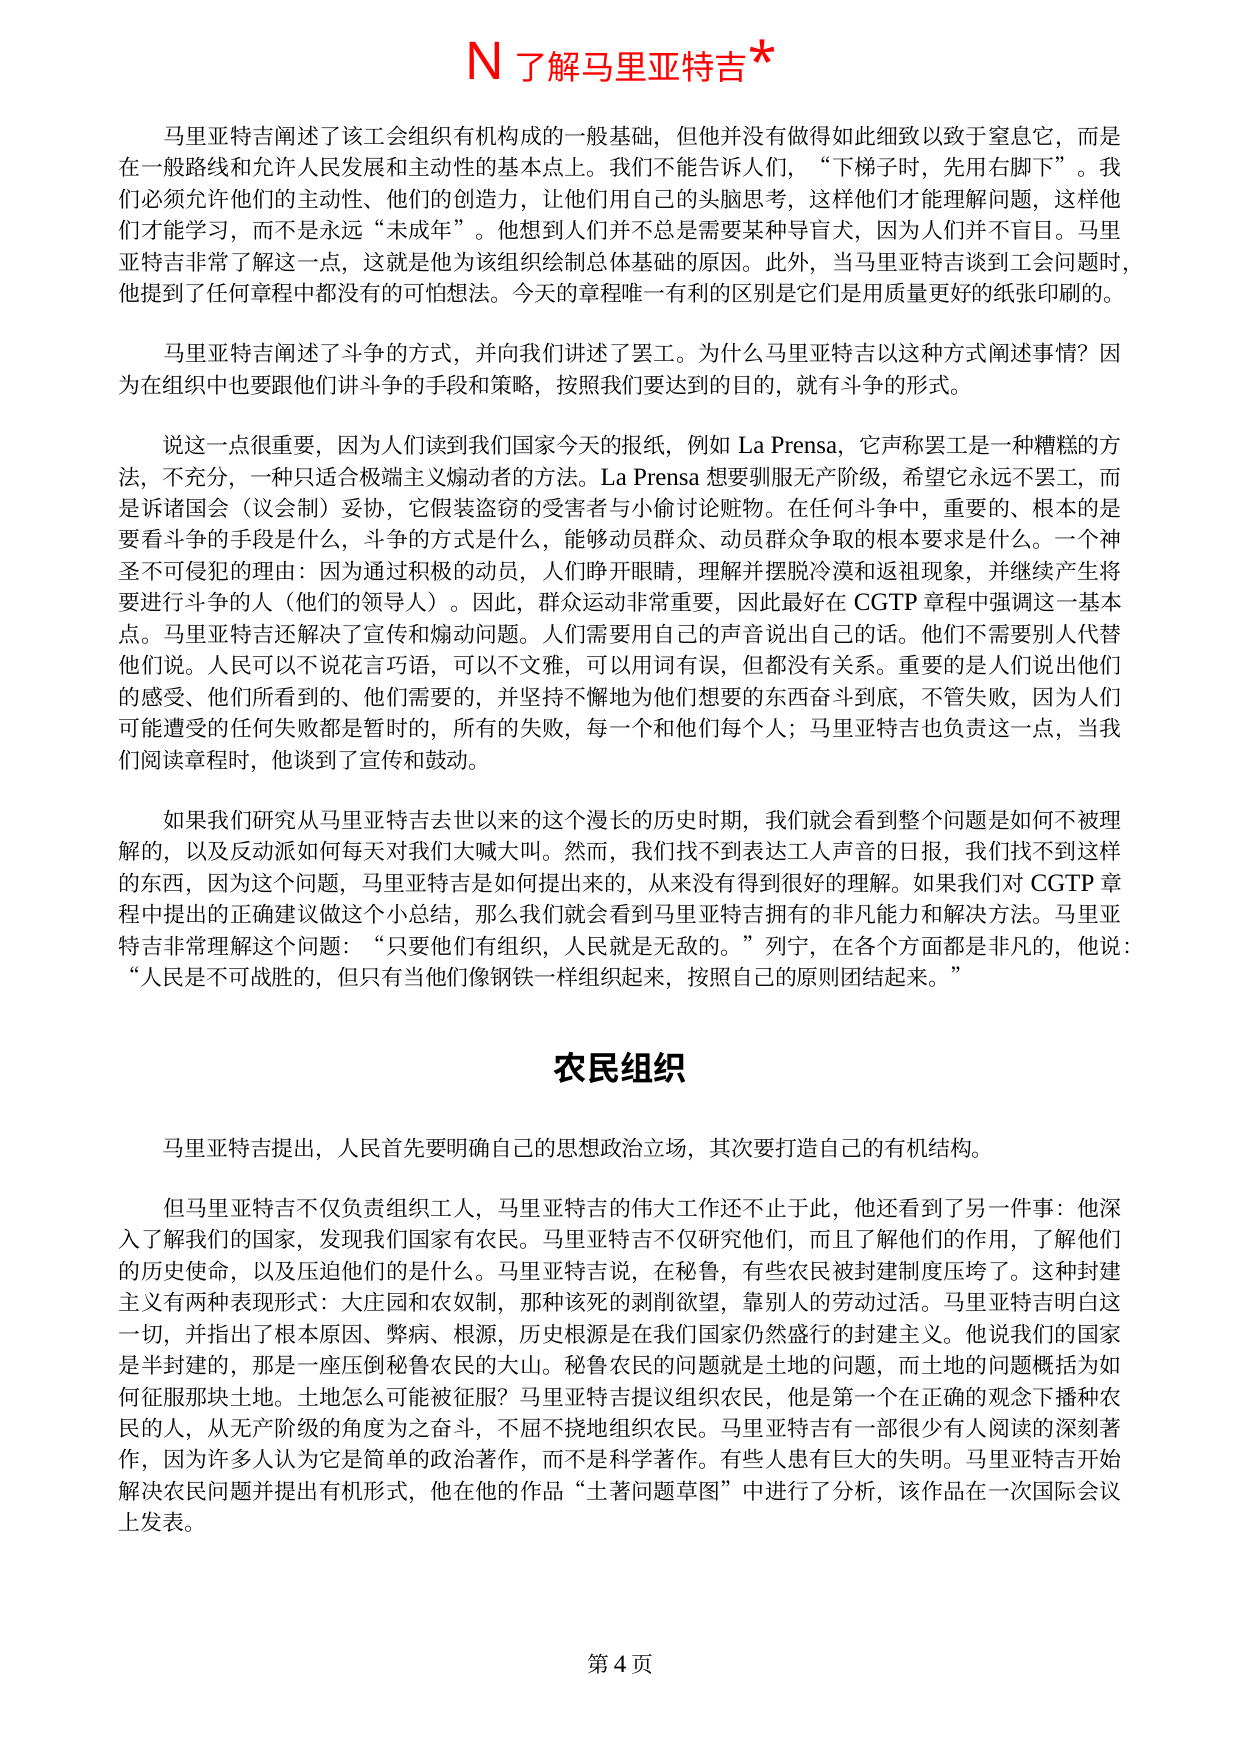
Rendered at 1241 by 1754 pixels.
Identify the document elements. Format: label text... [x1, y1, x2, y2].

text 马里亚特吉阐述了该工会组织有机构成的一般基础，但他并没有做得如此细致以致于窒息它，而是在一般路线和允许人民发展和主动性的基本点上。我们不能告诉人们，“下梯子时，先用右脚下”。我们必须允许他们的主动性、他们的创造力，让他们用自己的头脑思考，这样他们才能理解问题，这样他们才能学习，而不是永远“未成年”。他想到人们并不总是需要某种导盲犬，因为人们并不盲目。马里亚特吉非常了解这一点，这就是他为该组织绘制总体基础的原因。此外，当马里亚特吉谈到工会问题时，他提到了任何章程中都没有的可怕想法。今天的章程唯一有利的区别是它们是用质量更好的纸张印刷的。 [118, 119, 1122, 308]
text 但马里亚特吉不仅负责组织工人，马里亚特吉的伟大工作还不止于此，他还看到了另一件事：他深入了解我们的国家，发现我们国家有农民。马里亚特吉不仅研究他们，而且了解他们的作用，了解他们的历史使命，以及压迫他们的是什么。马里亚特吉说，在秘鲁，有些农民被封建制度压垮了。这种封建主义有两种表现形式：大庄园和农奴制，那种该死的剥削欲望，靠别人的劳动过活。马里亚特吉明白这一切，并指出了根本原因、弊病、根源，历史根源是在我们国家仍然盛行的封建主义。他说我们的国家是半封建的，那是一座压倒秘鲁农民的大山。秘鲁农民的问题就是土地的问题，而土地的问题概括为如何征服那块土地。土地怎么可能被征服？马里亚特吉提议组织农民，他是第一个在正确的观念下播种农民的人，从无产阶级的角度为之奋斗，不屈不挠地组织农民。马里亚特吉有一部很少有人阅读的深刻著作，因为许多人认为它是简单的政治著作，而不是科学著作。有些人患有巨大的失明。马里亚特吉开始解决农民问题并提出有机形式，他在他的作品“土著问题草图”中进行了分析，该作品在一次国际会议上发表。 [118, 1191, 1122, 1537]
subtitle 农民组织 [118, 1041, 1122, 1089]
text 如果我们研究从马里亚特吉去世以来的这个漫长的历史时期，我们就会看到整个问题是如何不被理解的，以及反动派如何每天对我们大喊大叫。然而，我们找不到表达工人声音的日报，我们找不到这样的东西，因为这个问题，马里亚特吉是如何提出来的，从来没有得到很好的理解。如果我们对 CGTP 章程中提出的正确建议做这个小总结，那么我们就会看到马里亚特吉拥有的非凡能力和解决方法。马里亚特吉非常理解这个问题：“只要他们有组织，人民就是无敌的。”列宁，在各个方面都是非凡的，他说：“人民是不可战胜的，但只有当他们像钢铁一样组织起来，按照自己的原则团结起来。” [118, 803, 1122, 992]
text 马里亚特吉提出，人民首先要明确自己的思想政治立场，其次要打造自己的有机结构。 [118, 1131, 1122, 1162]
text 马里亚特吉阐述了斗争的方式，并向我们讲述了罢工。为什么马里亚特吉以这种方式阐述事情？因为在组织中也要跟他们讲斗争的手段和策略，按照我们要达到的目的，就有斗争的形式。 [118, 337, 1122, 399]
text 说这一点很重要，因为人们读到我们国家今天的报纸，例如 La Prensa，它声称罢工是一种糟糕的方法，不充分，一种只适合极端主义煽动者的方法。La Prensa 想要驯服无产阶级，希望它永远不罢工，而是诉诸国会（议会制）妥协，它假装盗窃的受害者与小偷讨论赃物。在任何斗争中，重要的、根本的是要看斗争的手段是什么，斗争的方式是什么，能够动员群众、动员群众争取的根本要求是什么。一个神圣不可侵犯的理由：因为通过积极的动员，人们睁开眼睛，理解并摆脱冷漠和返祖现象，并继续产生将要进行斗争的人（他们的领导人）。因此，群众运动非常重要，因此最好在 CGTP 章程中强调这一基本点。马里亚特吉还解决了宣传和煽动问题。人们需要用自己的声音说出自己的话。他们不需要别人代替他们说。人民可以不说花言巧语，可以不文雅，可以用词有误，但都没有关系。重要的是人们说出他们的感受、他们所看到的、他们需要的，并坚持不懈地为他们想要的东西奋斗到底，不管失败，因为人们可能遭受的任何失败都是暂时的，所有的失败，每一个和他们每个人；马里亚特吉也负责这一点，当我们阅读章程时，他谈到了宣传和鼓动。 [118, 428, 1122, 774]
